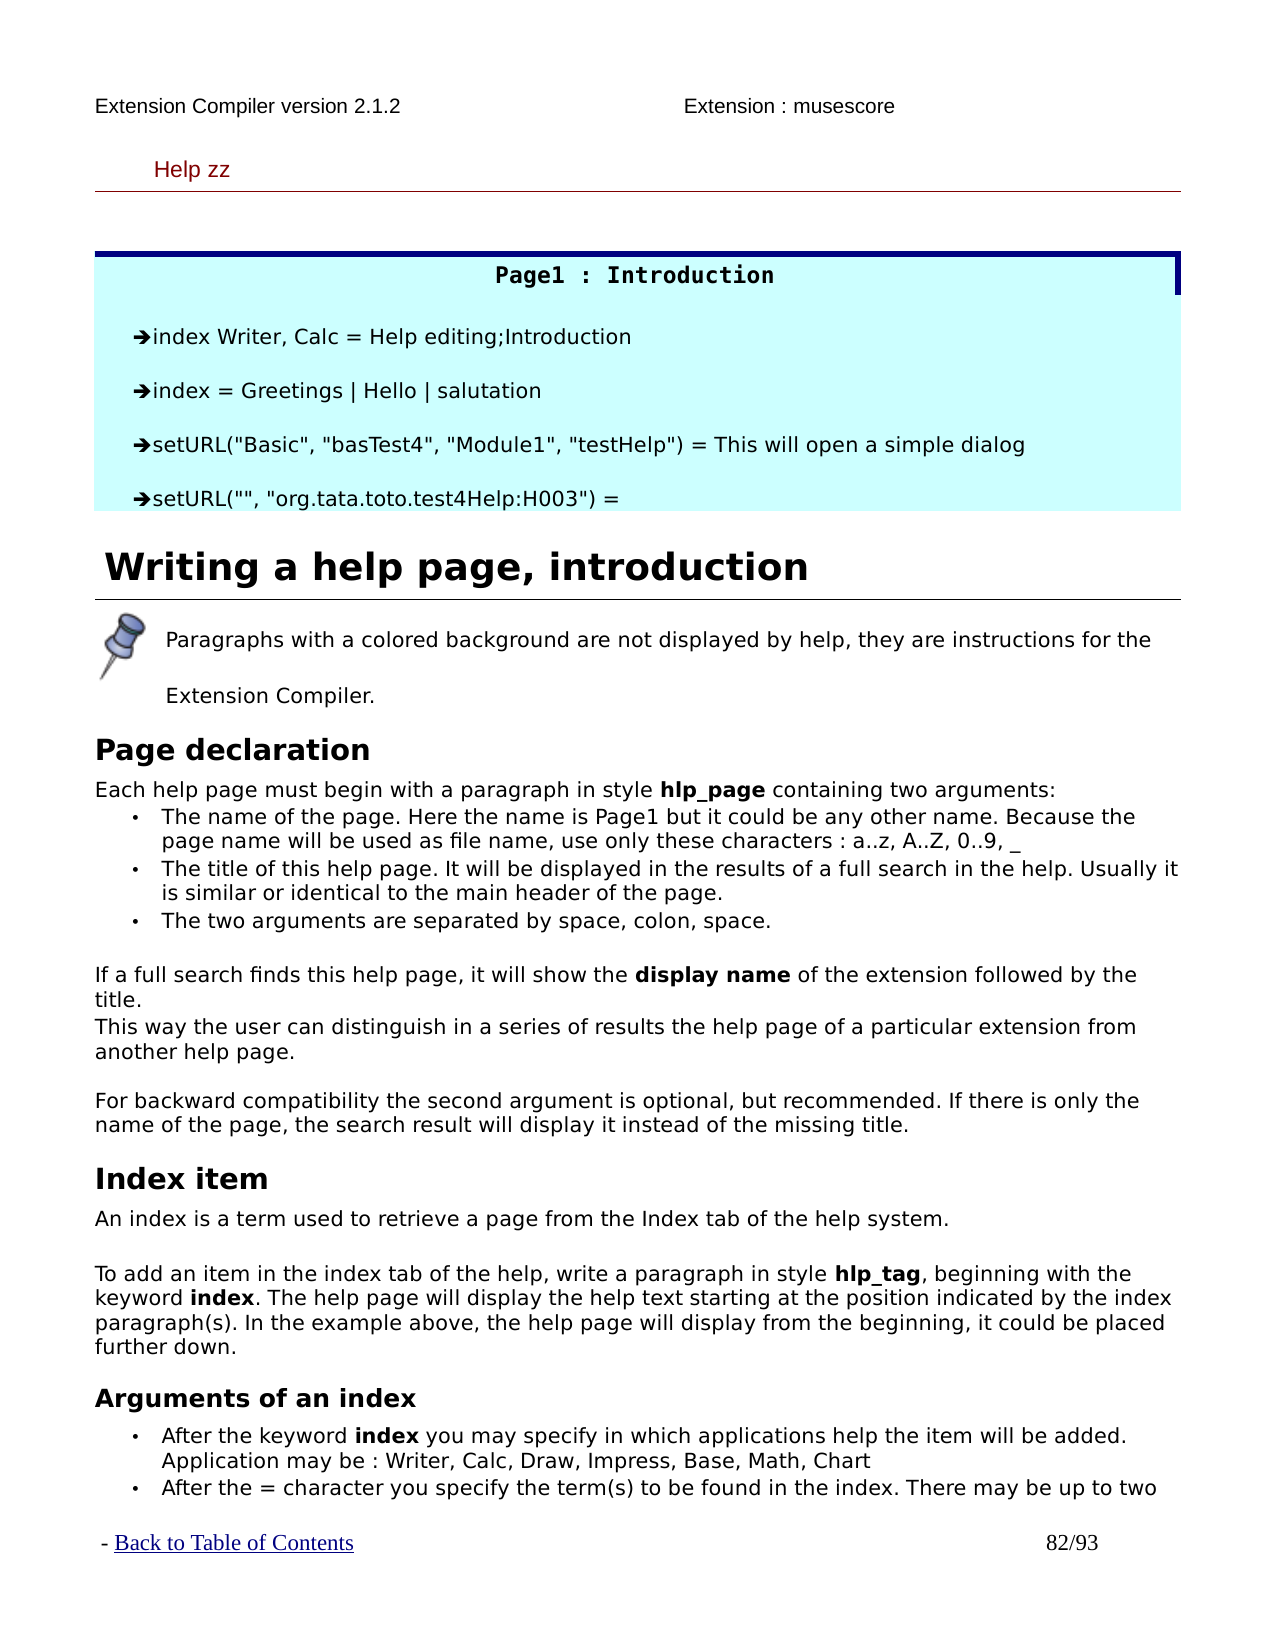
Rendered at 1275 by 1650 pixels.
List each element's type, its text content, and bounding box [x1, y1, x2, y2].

list The two arguments are separated by space, colon, space. [132, 909, 1181, 933]
text Arguments of an index [94, 1384, 1181, 1413]
text Help zz [94, 147, 1181, 192]
list The title of this help page. It will be displayed in the results of a full search in the help. Usually it is similar or identical to the main header of the page. [132, 857, 1181, 906]
list index Writer, Calc = Help editing;Introduction [94, 325, 1181, 349]
list Paragraphs with a colored background are not displayed by help, they are instructions for the Extension Compiler. [94, 611, 1181, 708]
text Index item [94, 1162, 1181, 1196]
text Each help page must begin with a paragraph in style hlp_page containing two arguments: [94, 777, 1181, 802]
text Page declaration [94, 733, 1181, 767]
list setURL("", "org.tata.toto.test4Help:H003") = [94, 487, 1181, 511]
text If a full search finds this help page, it will show the display name of the extension followed by the title. [94, 963, 1181, 1012]
text Page1 : Introduction [94, 252, 1175, 295]
text To add an item in the index tab of the help, write a paragraph in style hlp_tag, beginning with the keyword index. The help page will display the help text starting at the position indicated by the index paragraph(s). In the example above, the help page will display from the beginning, it could be placed further down. [94, 1262, 1181, 1360]
list After the keyword index you may specify in which applications help the item will be added. Application may be : Writer, Calc, Draw, Impress, Base, Math, Chart [132, 1424, 1181, 1473]
list The name of the page. Here the name is Page1 but it could be any other name. Because the page name will be used as file name, use only these characters : a..z, A..Z, 0..9, _ [132, 805, 1181, 854]
list index = Greetings | Hello | salutation [94, 379, 1181, 403]
list After the = character you specify the term(s) to be found in the index. There may be up to two [132, 1476, 1181, 1501]
picture [95, 611, 151, 683]
text An index is a term used to retrieve a page from the Index tab of the help system. [94, 1207, 1181, 1232]
text This way the user can distinguish in a series of results the help page of a particular extension from another help page. For backward compatibility the second argument is optional, but recommended. If there is only the name of the page, the search result will display it instead of the missing title. [94, 1015, 1181, 1138]
text Writing a help page, introduction [94, 536, 1181, 599]
list setURL("Basic", "basTest4", "Module1", "testHelp") = This will open a simple dialog [94, 433, 1181, 457]
